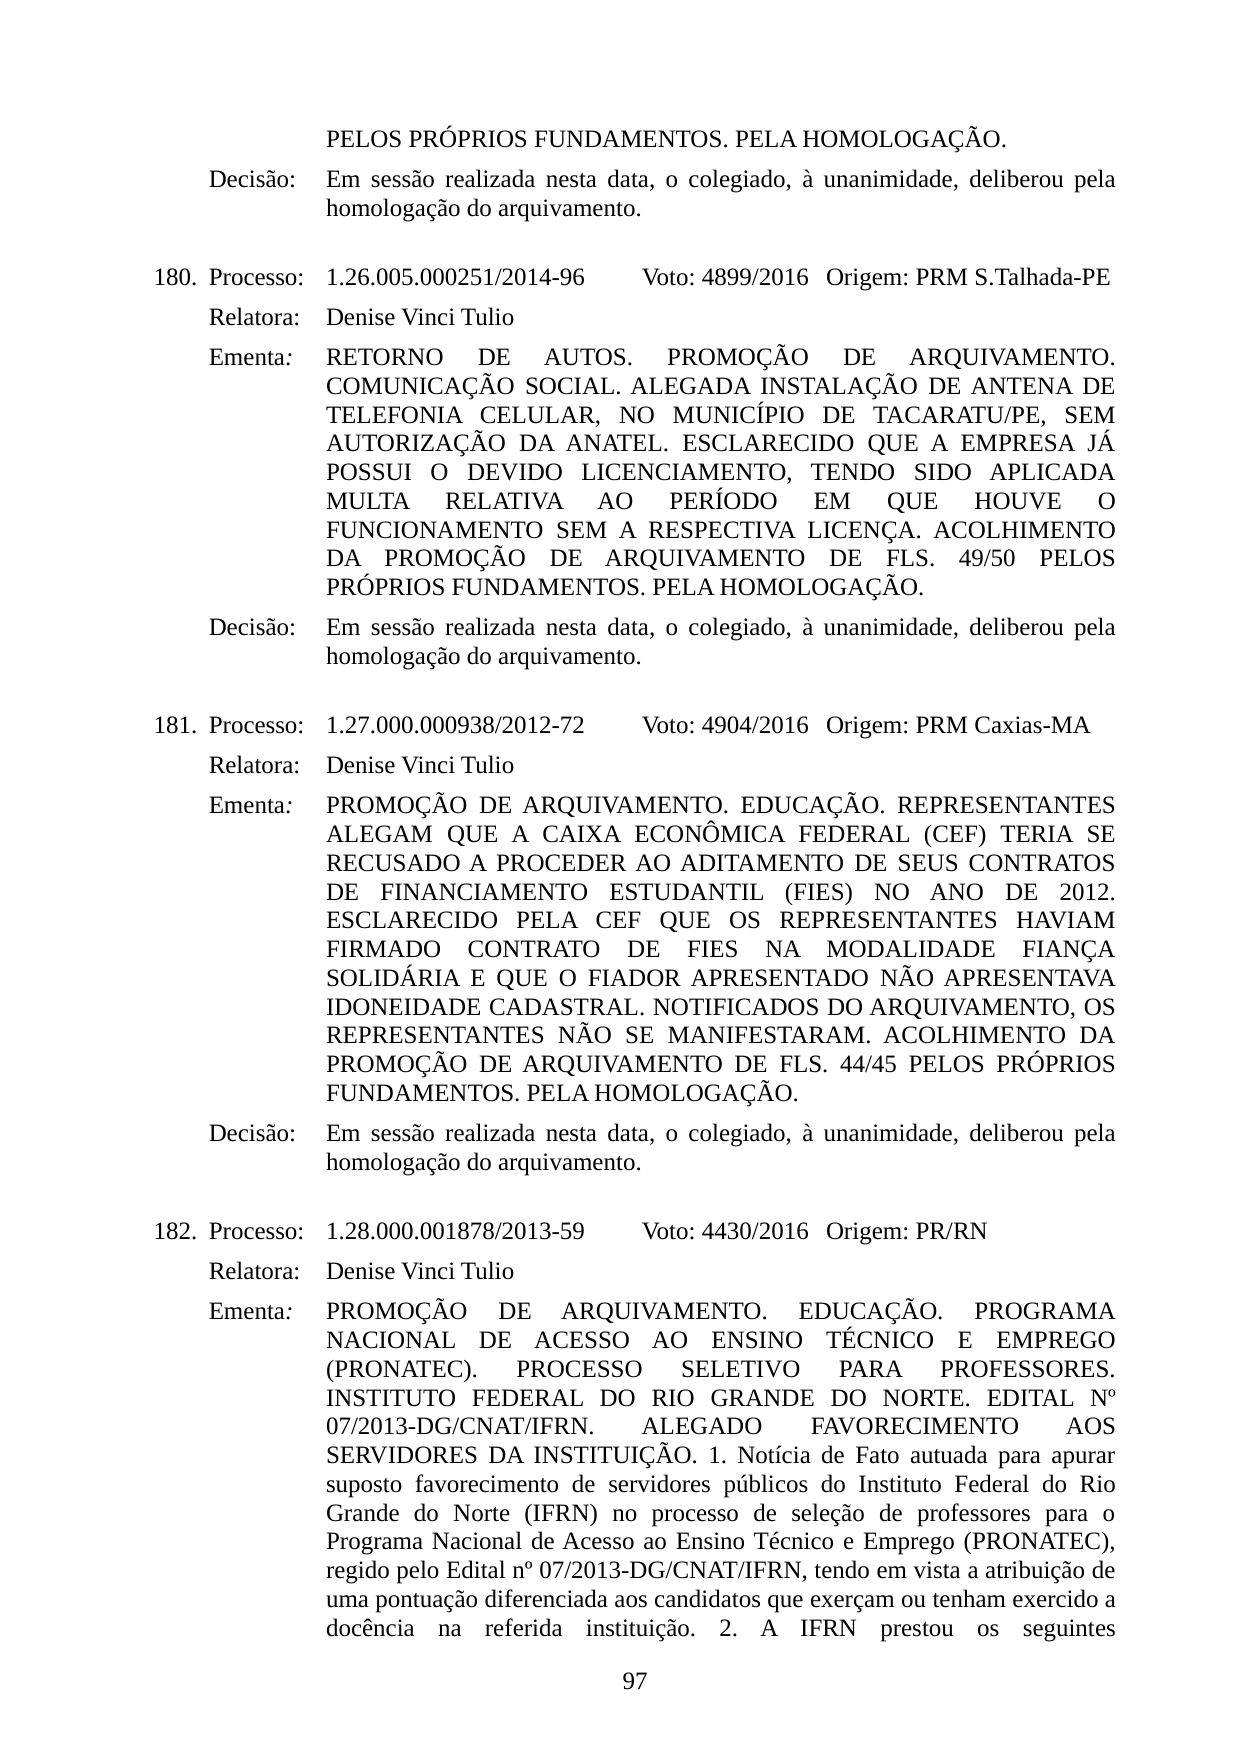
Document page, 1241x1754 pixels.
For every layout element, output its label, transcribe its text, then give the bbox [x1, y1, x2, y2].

table_cell [148, 1291, 203, 1647]
table_cell [148, 158, 203, 227]
table_header 181. [148, 704, 203, 744]
table_header Origem: PRM S.Talhada-PE [820, 256, 1122, 296]
table_cell Denise Vinci Tulio [320, 745, 1122, 785]
table_cell PROMOÇÃO DE ARQUIVAMENTO. EDUCAÇÃO. PROGRAMA NACIONAL DE ACESSO AO ENSINO TÉCNICO E EMPREGO (PRONATEC). PROCESSO SELETIVO PARA PROFESSORES. INSTITUTO FEDERAL DO RIO GRANDE DO NORTE. EDITAL Nº 07/2013-DG/CNAT/IFRN. ALEGADO FAVORECIMENTO AOS SERVIDORES DA INSTITUIÇÃO. 1. Notícia de Fato autuada para apurar suposto favorecimento de servidores públicos do Instituto Federal do Rio Grande do Norte (IFRN) no processo de seleção de professores para o Programa Nacional de Acesso ao Ensino Técnico e Emprego (PRONATEC), regido pelo Edital nº 07/2013-DG/CNAT/IFRN, tendo em vista a atribuição de uma pontuação diferenciada aos candidatos que exerçam ou tenham exercido a docência na referida instituição. 2. A IFRN prestou os seguintes [320, 1291, 1122, 1647]
table_cell Relatora: [203, 1250, 320, 1291]
table_cell [148, 118, 203, 158]
table_header Processo: [203, 256, 320, 296]
table_cell Ementa: [203, 785, 320, 1112]
table_cell [148, 785, 203, 1112]
table_header 1.28.000.001878/2013-59 [320, 1210, 636, 1250]
table_header Voto: 4430/2016 [636, 1210, 820, 1250]
table_cell Decisão: [203, 607, 320, 676]
table_header Voto: 4904/2016 [636, 704, 820, 744]
table_header 182. [148, 1210, 203, 1250]
table_header 180. [148, 256, 203, 296]
table_cell [148, 607, 203, 676]
table_header Origem: PRM Caxias-MA [820, 704, 1122, 744]
table_cell [148, 1250, 203, 1291]
table_cell Relatora: [203, 745, 320, 785]
table_cell Decisão: [203, 1113, 320, 1181]
table_cell [148, 336, 203, 607]
table_cell Relatora: [203, 296, 320, 336]
table_cell Ementa: [203, 336, 320, 607]
table_cell [148, 745, 203, 785]
table_header Origem: PR/RN [820, 1210, 1122, 1250]
table_header Voto: 4899/2016 [636, 256, 820, 296]
table_header 1.27.000.000938/2012-72 [320, 704, 636, 744]
table_cell Ementa: [203, 1291, 320, 1647]
table_cell Denise Vinci Tulio [320, 296, 1122, 336]
table_cell PROMOÇÃO DE ARQUIVAMENTO. EDUCAÇÃO. REPRESENTANTES ALEGAM QUE A CAIXA ECONÔMICA FEDERAL (CEF) TERIA SE RECUSADO A PROCEDER AO ADITAMENTO DE SEUS CONTRATOS DE FINANCIAMENTO ESTUDANTIL (FIES) NO ANO DE 2012. ESCLARECIDO PELA CEF QUE OS REPRESENTANTES HAVIAM FIRMADO CONTRATO DE FIES NA MODALIDADE FIANÇA SOLIDÁRIA E QUE O FIADOR APRESENTADO NÃO APRESENTAVA IDONEIDADE CADASTRAL. NOTIFICADOS DO ARQUIVAMENTO, OS REPRESENTANTES NÃO SE MANIFESTARAM. ACOLHIMENTO DA PROMOÇÃO DE ARQUIVAMENTO DE FLS. 44/45 PELOS PRÓPRIOS FUNDAMENTOS. PELA HOMOLOGAÇÃO. [320, 785, 1122, 1112]
table_cell Decisão: [203, 158, 320, 227]
table_cell PELOS PRÓPRIOS FUNDAMENTOS. PELA HOMOLOGAÇÃO. [320, 118, 1122, 158]
table_cell Denise Vinci Tulio [320, 1250, 1122, 1291]
table_header 1.26.005.000251/2014-96 [320, 256, 636, 296]
table_cell [203, 118, 320, 158]
table_cell Em sessão realizada nesta data, o colegiado, à unanimidade, deliberou pela homologação do arquivamento. [320, 1113, 1122, 1181]
table_cell [148, 296, 203, 336]
table_cell RETORNO DE AUTOS. PROMOÇÃO DE ARQUIVAMENTO. COMUNICAÇÃO SOCIAL. ALEGADA INSTALAÇÃO DE ANTENA DE TELEFONIA CELULAR, NO MUNICÍPIO DE TACARATU/PE, SEM AUTORIZAÇÃO DA ANATEL. ESCLARECIDO QUE A EMPRESA JÁ POSSUI O DEVIDO LICENCIAMENTO, TENDO SIDO APLICADA MULTA RELATIVA AO PERÍODO EM QUE HOUVE O FUNCIONAMENTO SEM A RESPECTIVA LICENÇA. ACOLHIMENTO DA PROMOÇÃO DE ARQUIVAMENTO DE FLS. 49/50 PELOS PRÓPRIOS FUNDAMENTOS. PELA HOMOLOGAÇÃO. [320, 336, 1122, 607]
table_cell Em sessão realizada nesta data, o colegiado, à unanimidade, deliberou pela homologação do arquivamento. [320, 607, 1122, 676]
table_header Processo: [203, 704, 320, 744]
table_cell [148, 1113, 203, 1181]
table_header Processo: [203, 1210, 320, 1250]
table_cell Em sessão realizada nesta data, o colegiado, à unanimidade, deliberou pela homologação do arquivamento. [320, 158, 1122, 227]
